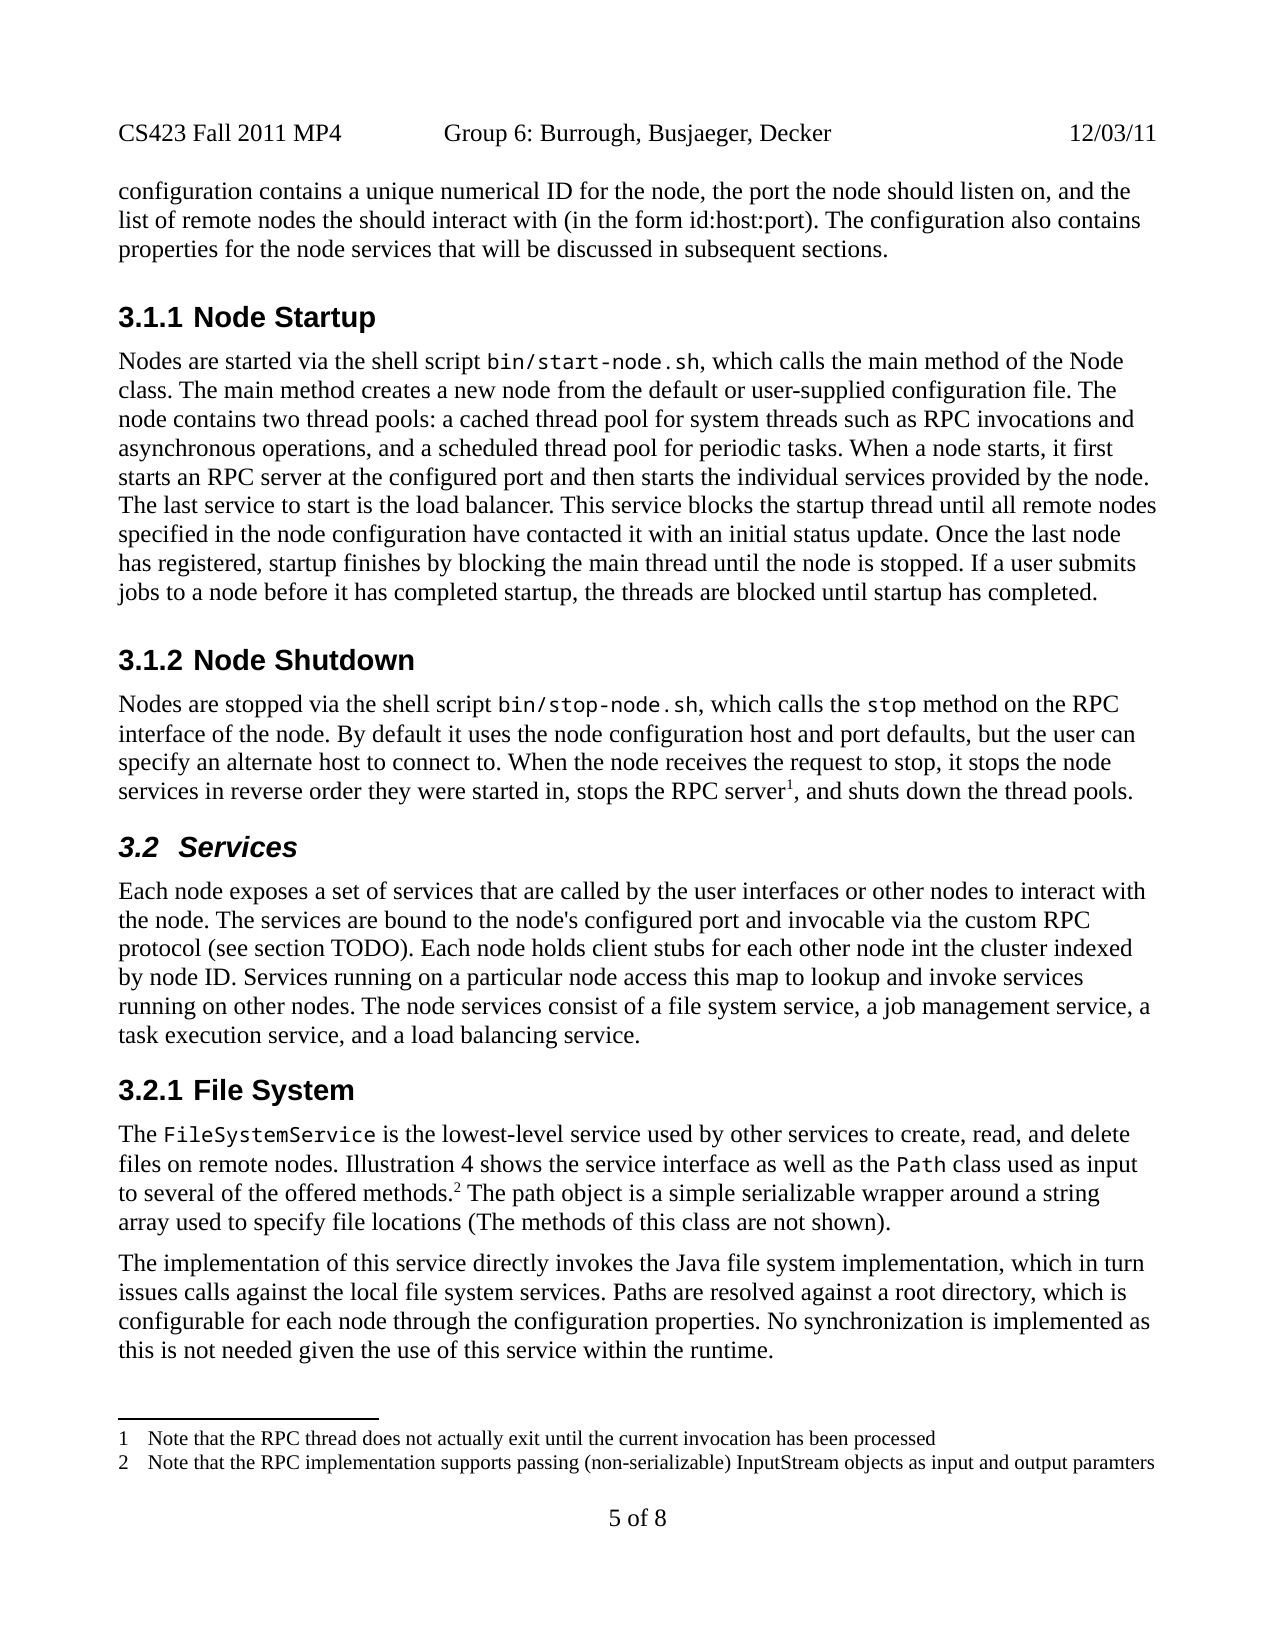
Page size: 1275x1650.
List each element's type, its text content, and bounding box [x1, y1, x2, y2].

text configuration contains a unique numerical ID for the node, the port the node should listen on, and the list of remote nodes the should interact with (in the form id:host:port). The configuration also contains properties for the node services that will be discussed in subsequent sections. [118, 176, 1157, 263]
subtitle File System [118, 1073, 1157, 1107]
text The FileSystemService is the lowest-level service used by other services to create, read, and delete files on remote nodes. Illustration 4 shows the service interface as well as the Path class used as input to several of the offered methods. The path object is a simple serializable wrapper around a string array used to specify file locations (The methods of this class are not shown). [118, 1119, 1157, 1236]
subtitle Services [118, 830, 1157, 863]
text Nodes are started via the shell script bin/start-node.sh, which calls the main method of the Node class. The main method creates a new node from the default or user-supplied configuration file. The node contains two thread pools: a cached thread pool for system threads such as RPC invocations and asynchronous operations, and a scheduled thread pool for periodic tasks. When a node starts, it first starts an RPC server at the configured port and then starts the individual services provided by the node. The last service to start is the load balancer. This service blocks the startup thread until all remote nodes specified in the node configuration have contacted it with an initial status update. Once the last node has registered, startup finishes by blocking the main thread until the node is stopped. If a user submits jobs to a node before it has completed startup, the threads are blocked until startup has completed. [118, 346, 1157, 606]
subtitle Node Shutdown [118, 643, 1157, 677]
text Each node exposes a set of services that are called by the user interfaces or other nodes to interact with the node. The services are bound to the node's configured port and invocable via the custom RPC protocol (see section TODO). Each node holds client stubs for each other node int the cluster indexed by node ID. Services running on a particular node access this map to lookup and invoke services running on other nodes. The node services consist of a file system service, a job management service, a task execution service, and a load balancing service. [118, 876, 1157, 1048]
text Nodes are stopped via the shell script bin/stop-node.sh, which calls the stop method on the RPC interface of the node. By default it uses the node configuration host and port defaults, but the user can specify an alternate host to connect to. When the node receives the request to stop, it stops the node services in reverse order they were started in, stops the RPC server, and shuts down the thread pools. [118, 689, 1157, 805]
text Note that the RPC implementation supports passing (non-serializable) InputStream objects as input and output paramters [118, 1449, 1157, 1474]
text Note that the RPC thread does not actually exit until the current invocation has been processed [118, 1426, 1157, 1449]
subtitle Node Startup [118, 300, 1157, 334]
text The implementation of this service directly invokes the Java file system implementation, which in turn issues calls against the local file system services. Paths are resolved against a root directory, which is configurable for each node through the configuration properties. No synchronization is implemented as this is not needed given the use of this service within the runtime. [118, 1248, 1157, 1363]
